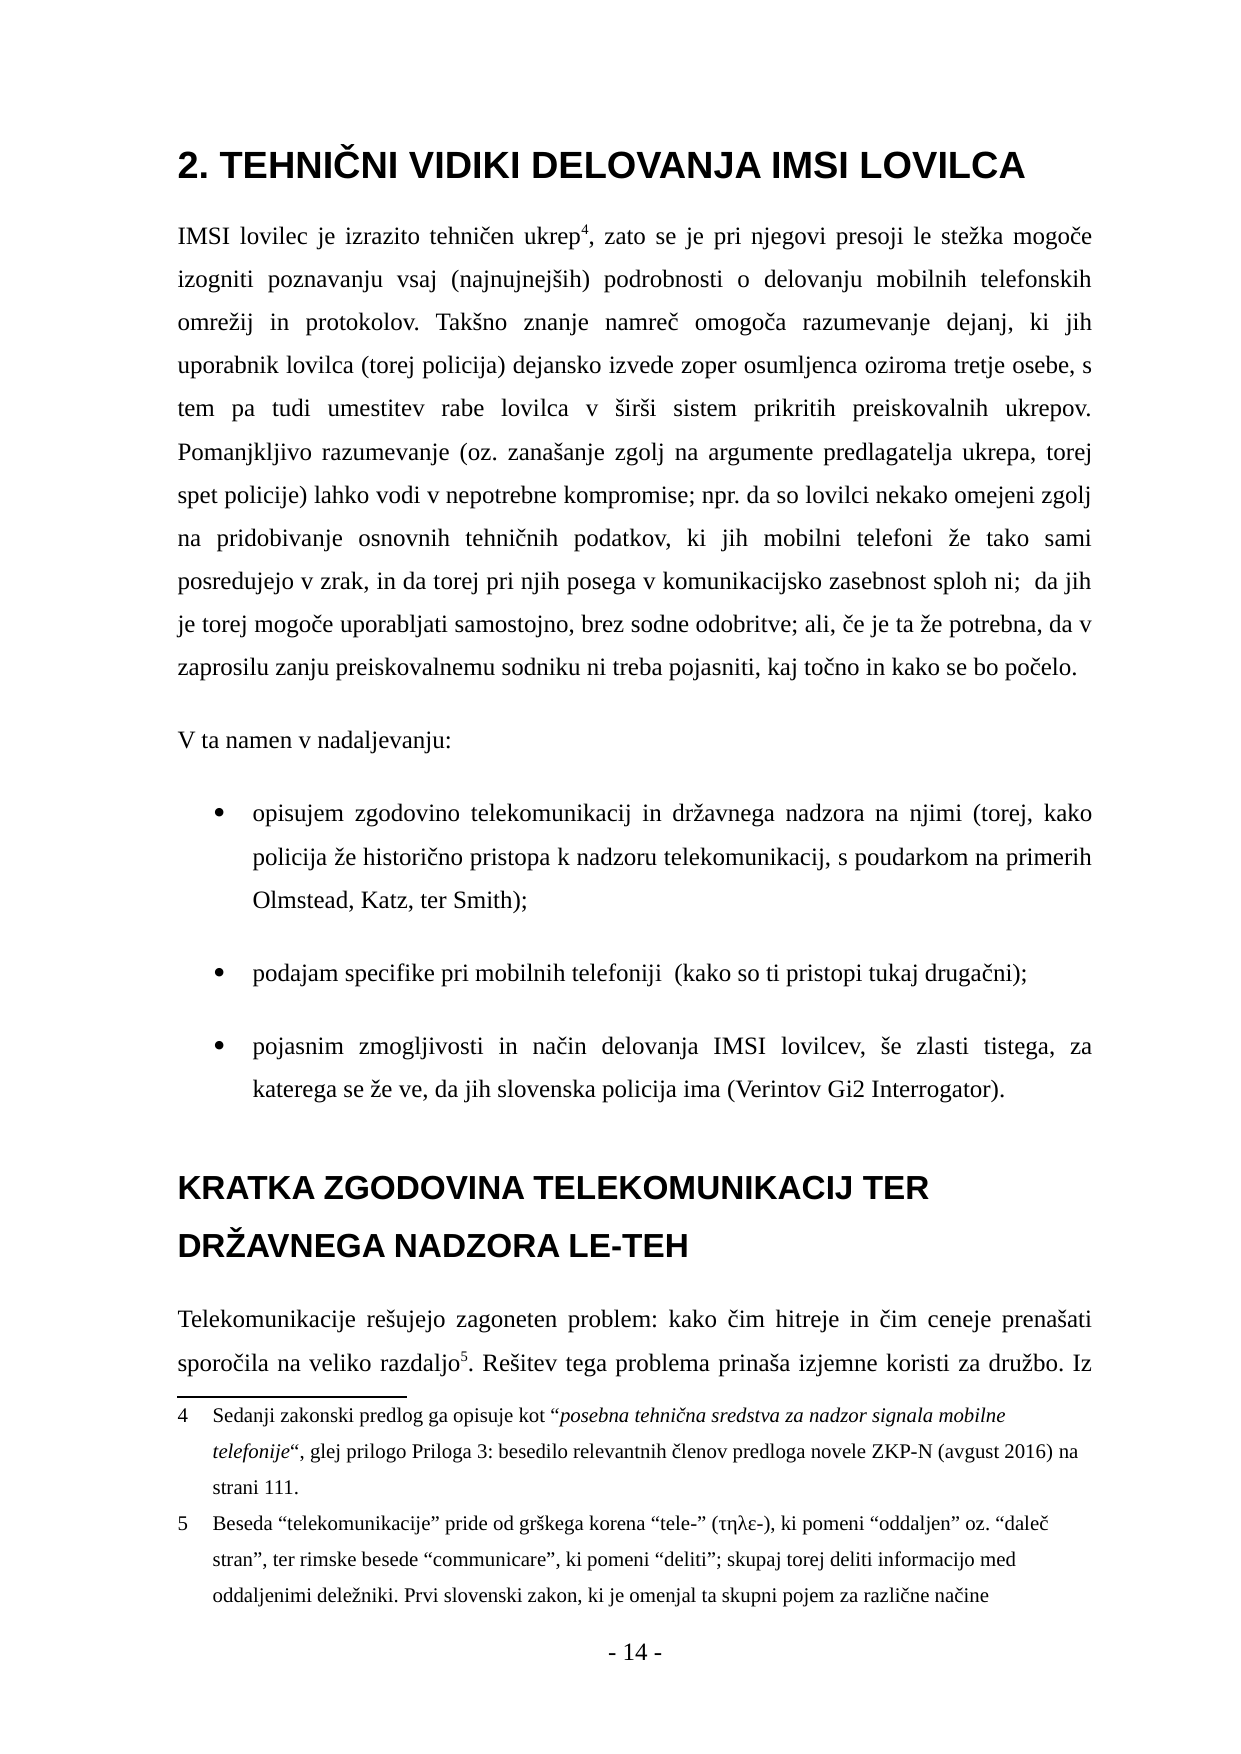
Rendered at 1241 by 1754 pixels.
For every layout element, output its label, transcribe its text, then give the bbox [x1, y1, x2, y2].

list podajam specifike pri mobilnih telefoniji (kako so ti pristopi tukaj drugačni); [215, 958, 1093, 987]
subtitle 2. TEHNIČNI VIDIKI DELOVANJA IMSI LOVILCA [177, 143, 1093, 187]
list pojasnim zmogljivosti in način delovanja IMSI lovilcev, še zlasti tistega, za katerega se že ve, da jih slovenska policija ima (Verintov Gi2 Interrogator). [215, 1031, 1093, 1103]
text IMSI lovilec je izrazito tehničen ukrep, zato se je pri njegovi presoji le stežka mogoče izogniti poznavanju vsaj (najnujnejših) podrobnosti o delovanju mobilnih telefonskih omrežij in protokolov. Takšno znanje namreč omogoča razumevanje dejanj, ki jih uporabnik lovilca (torej policija) dejansko izvede zoper osumljenca oziroma tretje osebe, s tem pa tudi umestitev rabe lovilca v širši sistem prikritih preiskovalnih ukrepov. Pomanjkljivo razumevanje (oz. zanašanje zgolj na argumente predlagatelja ukrepa, torej spet policije) lahko vodi v nepotrebne kompromise; npr. da so lovilci nekako omejeni zgolj na pridobivanje osnovnih tehničnih podatkov, ki jih mobilni telefoni že tako sami posredujejo v zrak, in da torej pri njih posega v komunikacijsko zasebnost sploh ni; da jih je torej mogoče uporabljati samostojno, brez sodne odobritve; ali, če je ta že potrebna, da v zaprosilu zanju preiskovalnemu sodniku ni treba pojasniti, kaj točno in kako se bo počelo. [177, 221, 1093, 681]
text Telekomunikacije rešujejo zagoneten problem: kako čim hitreje in čim ceneje prenašati sporočila na veliko razdaljo. Rešitev tega problema prinaša izjemne koristi za družbo. Iz [177, 1304, 1093, 1376]
list opisujem zgodovino telekomunikacij in državnega nadzora na njimi (torej, kako policija že historično pristopa k nadzoru telekomunikacij, s poudarkom na primerih Olmstead, Katz, ter Smith); [215, 798, 1093, 913]
text V ta namen v nadaljevanju: [177, 725, 1093, 754]
text Sedanji zakonski predlog ga opisuje kot “posebna tehnična sredstva za nadzor signala mobilne telefonije“, glej prilogo Priloga 3: besedilo relevantnih členov predloga novele ZKP-N (avgust 2016) na strani 112. [177, 1403, 1093, 1499]
subtitle KRATKA ZGODOVINA TELEKOMUNIKACIJ TER DRŽAVNEGA NADZORA LE-TEH [177, 1168, 1093, 1264]
text Beseda “telekomunikacije” pride od grškega korena “tele-” (τηλε-), ki pomeni “oddaljen” oz. “daleč stran”, ter rimske besede “communicare”, ki pomeni “deliti”; skupaj torej deliti informacijo med oddaljenimi deležniki. Prvi slovenski zakon, ki je omenjal ta skupni pojem za različne načine [177, 1511, 1093, 1607]
